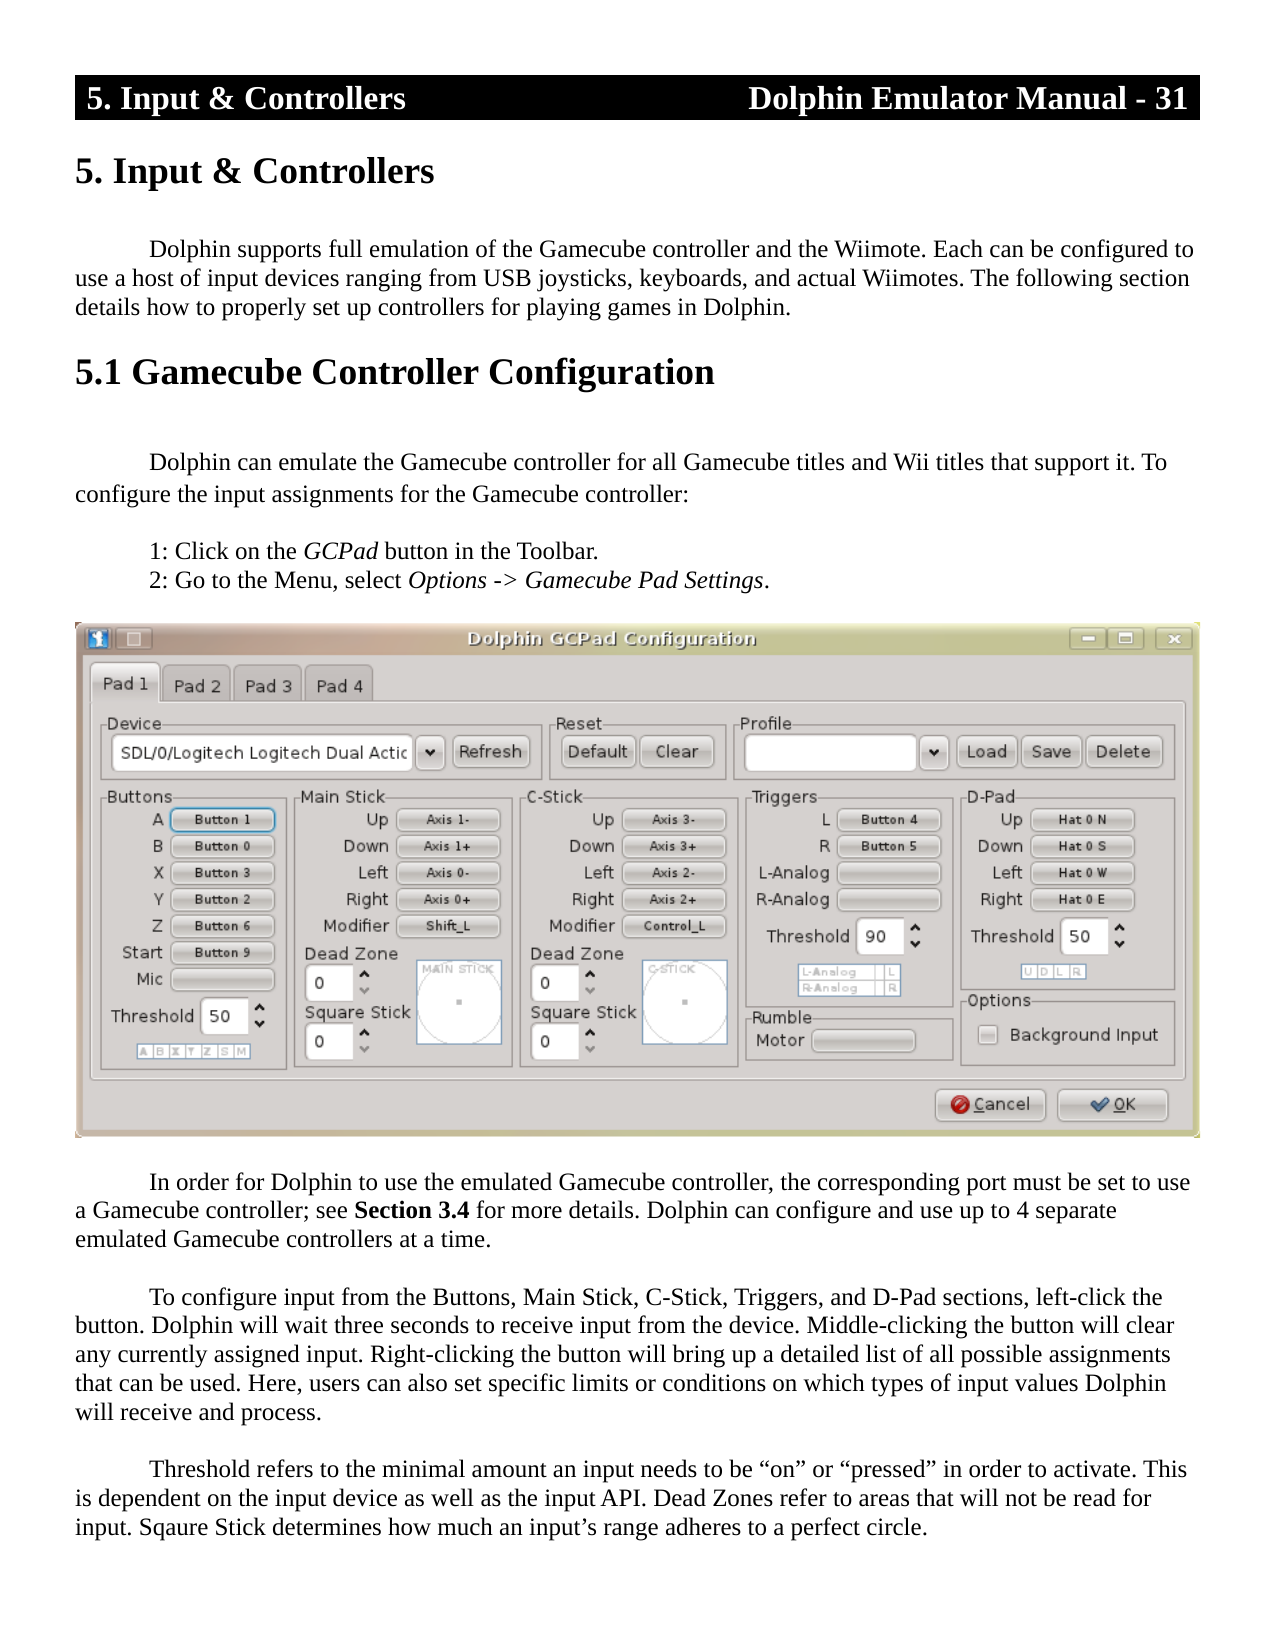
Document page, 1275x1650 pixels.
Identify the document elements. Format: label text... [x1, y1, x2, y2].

text Dolphin can emulate the Gamecube controller for all Gamecube titles and Wii titles that support it. To configure the input assignments for the Gamecube controller: [75, 436, 1200, 508]
text 5.1 Gamecube Controller Configuration [75, 349, 1200, 393]
text Threshold refers to the minimal amount an input needs to be “on” or “pressed” in order to activate. This is dependent on the input device as well as the input API. Dead Zones refer to areas that will not be read for input. Sqaure Stick determines how much an input’s range adheres to a perfect circle. [75, 1454, 1200, 1540]
text 5. Input & Controllers [75, 148, 1200, 191]
text To configure input from the Buttons, Main Stick, C-Stick, Triggers, and D-Pad sections, left-click the button. Dolphin will wait three seconds to receive input from the device. Middle-clicking the button will clear any currently assigned input. Right-clicking the button will bring up a detailed list of all possible assignments that can be used. Here, users can also set specific limits or conditions on which types of input values Dolphin will receive and process. [75, 1282, 1200, 1425]
text 5. Input & Controllers Dolphin Emulator Manual - 30 [75, 75, 1200, 119]
text 1: Click on the GCPad button in the Toolbar. [75, 536, 1200, 565]
text In order for Dolphin to use the emulated Gamecube controller, the corresponding port must be set to use a Gamecube controller; see Section 3.4 for more details. Dolphin can configure and use up to 4 separate emulated Gamecube controllers at a time. [75, 1167, 1200, 1253]
text 2: Go to the Menu, select Options -> Gamecube Pad Settings. [75, 565, 1200, 594]
text Dolphin supports full emulation of the Gamecube controller and the Wiimote. Each can be configured to use a host of input devices ranging from USB joysticks, keyboards, and actual Wiimotes. The following section details how to properly set up controllers for playing games in Dolphin. [75, 234, 1200, 321]
picture [75, 622, 1200, 1138]
